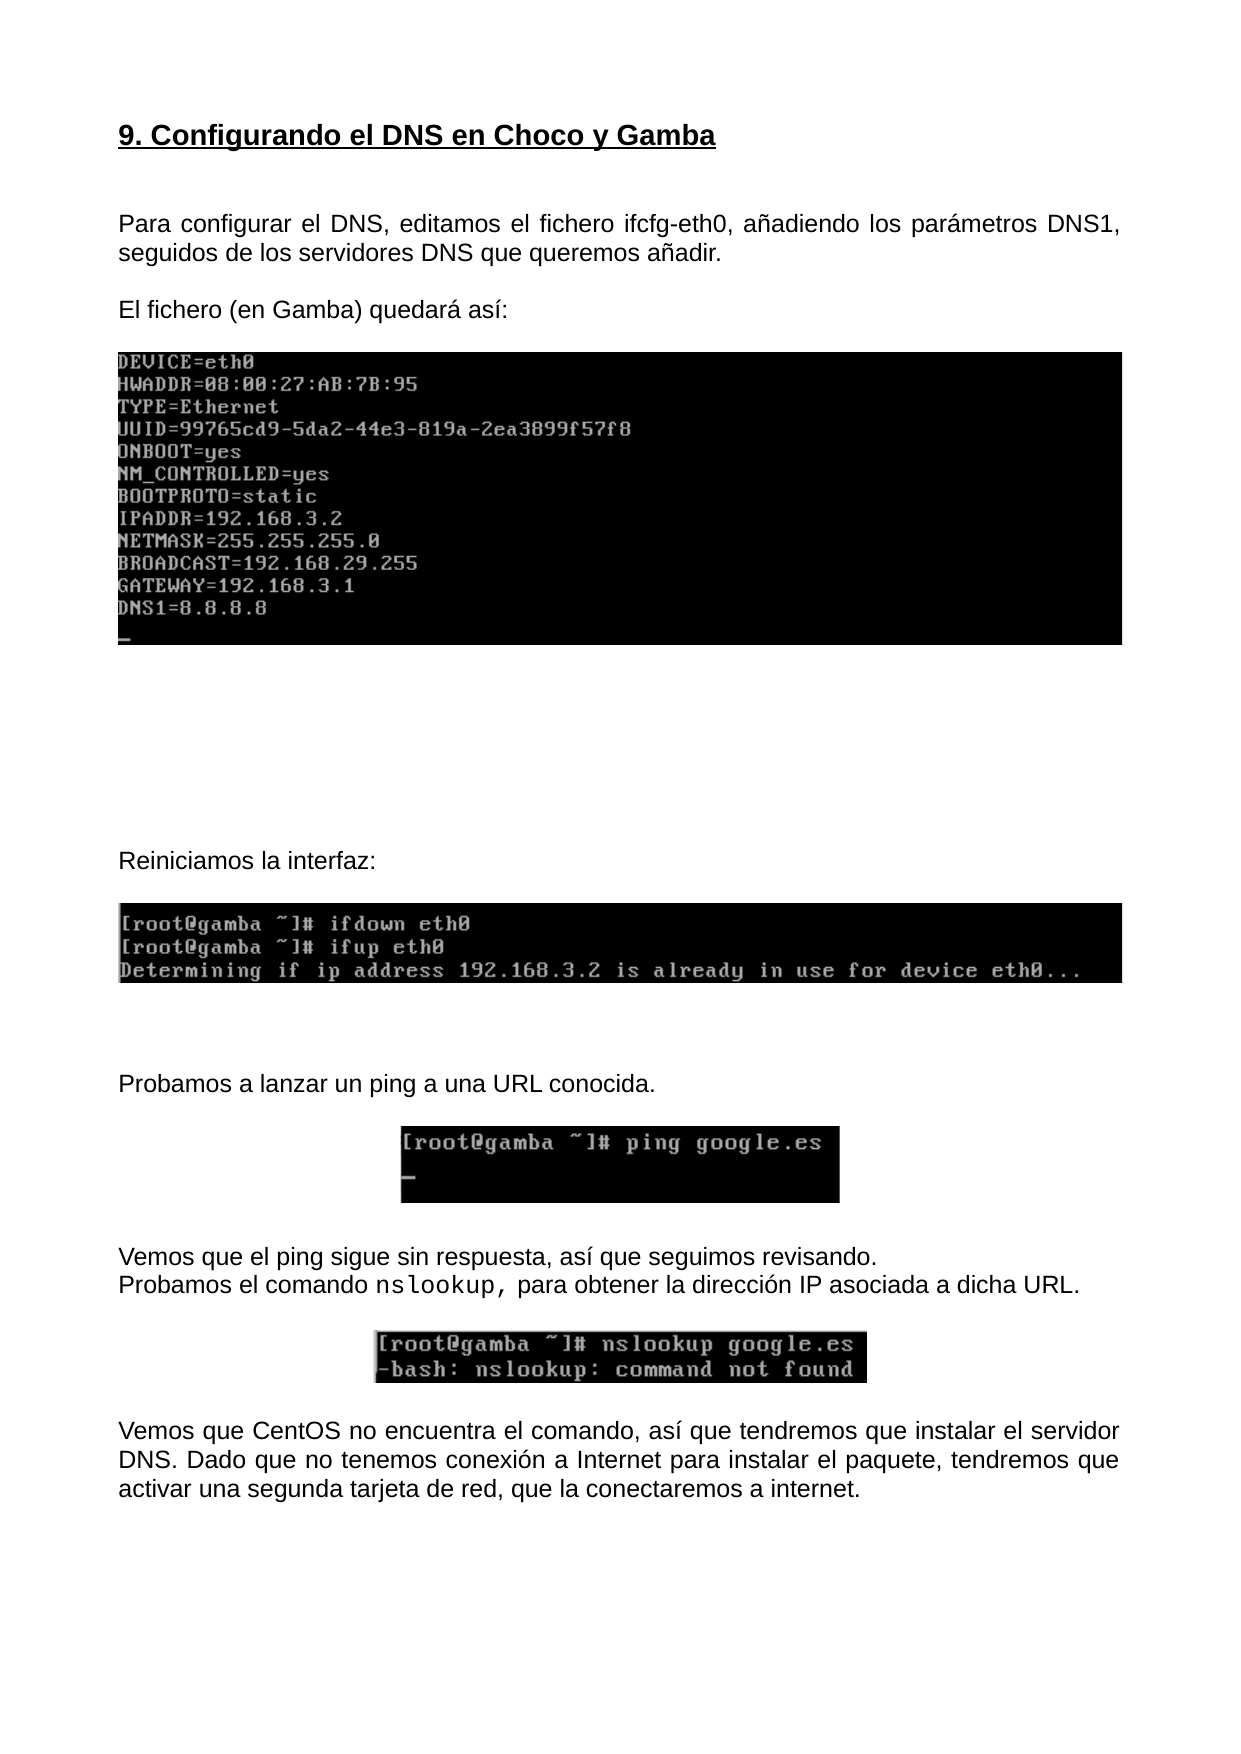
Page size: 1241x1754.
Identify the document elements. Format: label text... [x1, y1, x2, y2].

text El fichero (en Gamba) quedará así: [118, 295, 1122, 324]
picture [118, 352, 1123, 645]
text Reiniciamos la interfaz: [118, 846, 1122, 874]
picture [400, 1126, 840, 1203]
text Vemos que CentOS no encuentra el comando, así que tendremos que instalar el servidor DNS. Dado que no tenemos conexión a Internet para instalar el paquete, tendremos que activar una segunda tarjeta de red, que la conectaremos a internet. [118, 1416, 1122, 1502]
picture [118, 903, 1123, 983]
picture [373, 1330, 867, 1383]
text Vemos que el ping sigue sin respuesta, así que seguimos revisando. [118, 1241, 1122, 1270]
text Probamos a lanzar un ping a una URL conocida. [118, 1069, 1122, 1098]
text 9. Configurando el DNS en Choco y Gamba [118, 118, 1122, 152]
text Probamos el comando nslookup, para obtener la dirección IP asociada a dicha URL. [118, 1270, 1122, 1301]
text Para configurar el DNS, editamos el fichero ifcfg-eth0, añadiendo los parámetros DNS1, seguidos de los servidores DNS que queremos añadir. [118, 209, 1122, 267]
